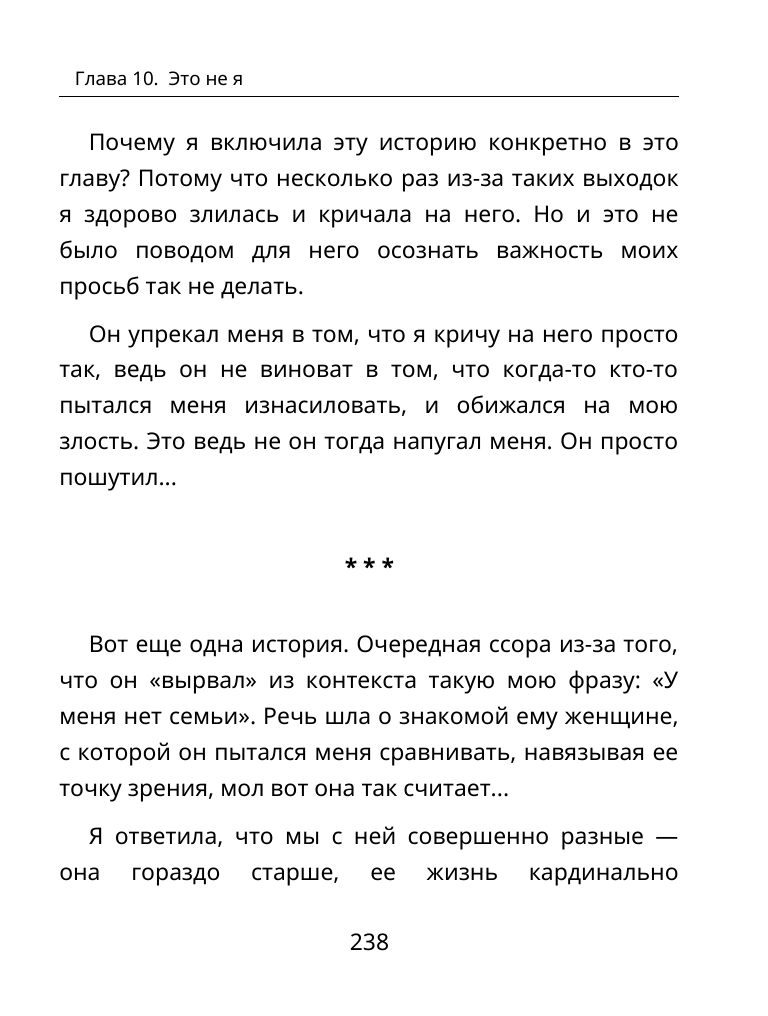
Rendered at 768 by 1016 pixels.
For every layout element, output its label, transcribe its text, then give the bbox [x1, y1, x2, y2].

text Я ответила, что мы с ней совершенно разные — она гораздо старше, ее жизнь кардинально [59, 820, 679, 887]
subtitle * * * [59, 551, 679, 582]
text Почему я включила эту историю конкретно в это главу? Потому что несколько раз из-за таких выходок я здорово злилась и кричала на него. Но и это не было поводом для него осознать важность моих просьб так не делать. [59, 126, 679, 301]
text Вот еще одна история. Очередная ссора из-за того, что он «вырвал» из контекста такую мою фразу: «У меня нет семьи». Речь шла о знакомой ему женщине, с которой он пытался меня сравнивать, навязывая ее точку зрения, мол вот она так считает... [59, 628, 679, 803]
text Он упрекал меня в том, что я кричу на него просто так, ведь он не виноват в том, что когда-то кто-то пытался меня изнасиловать, и обижался на мою злость. Это ведь не он тогда напугал меня. Он просто пошутил... [59, 317, 679, 492]
